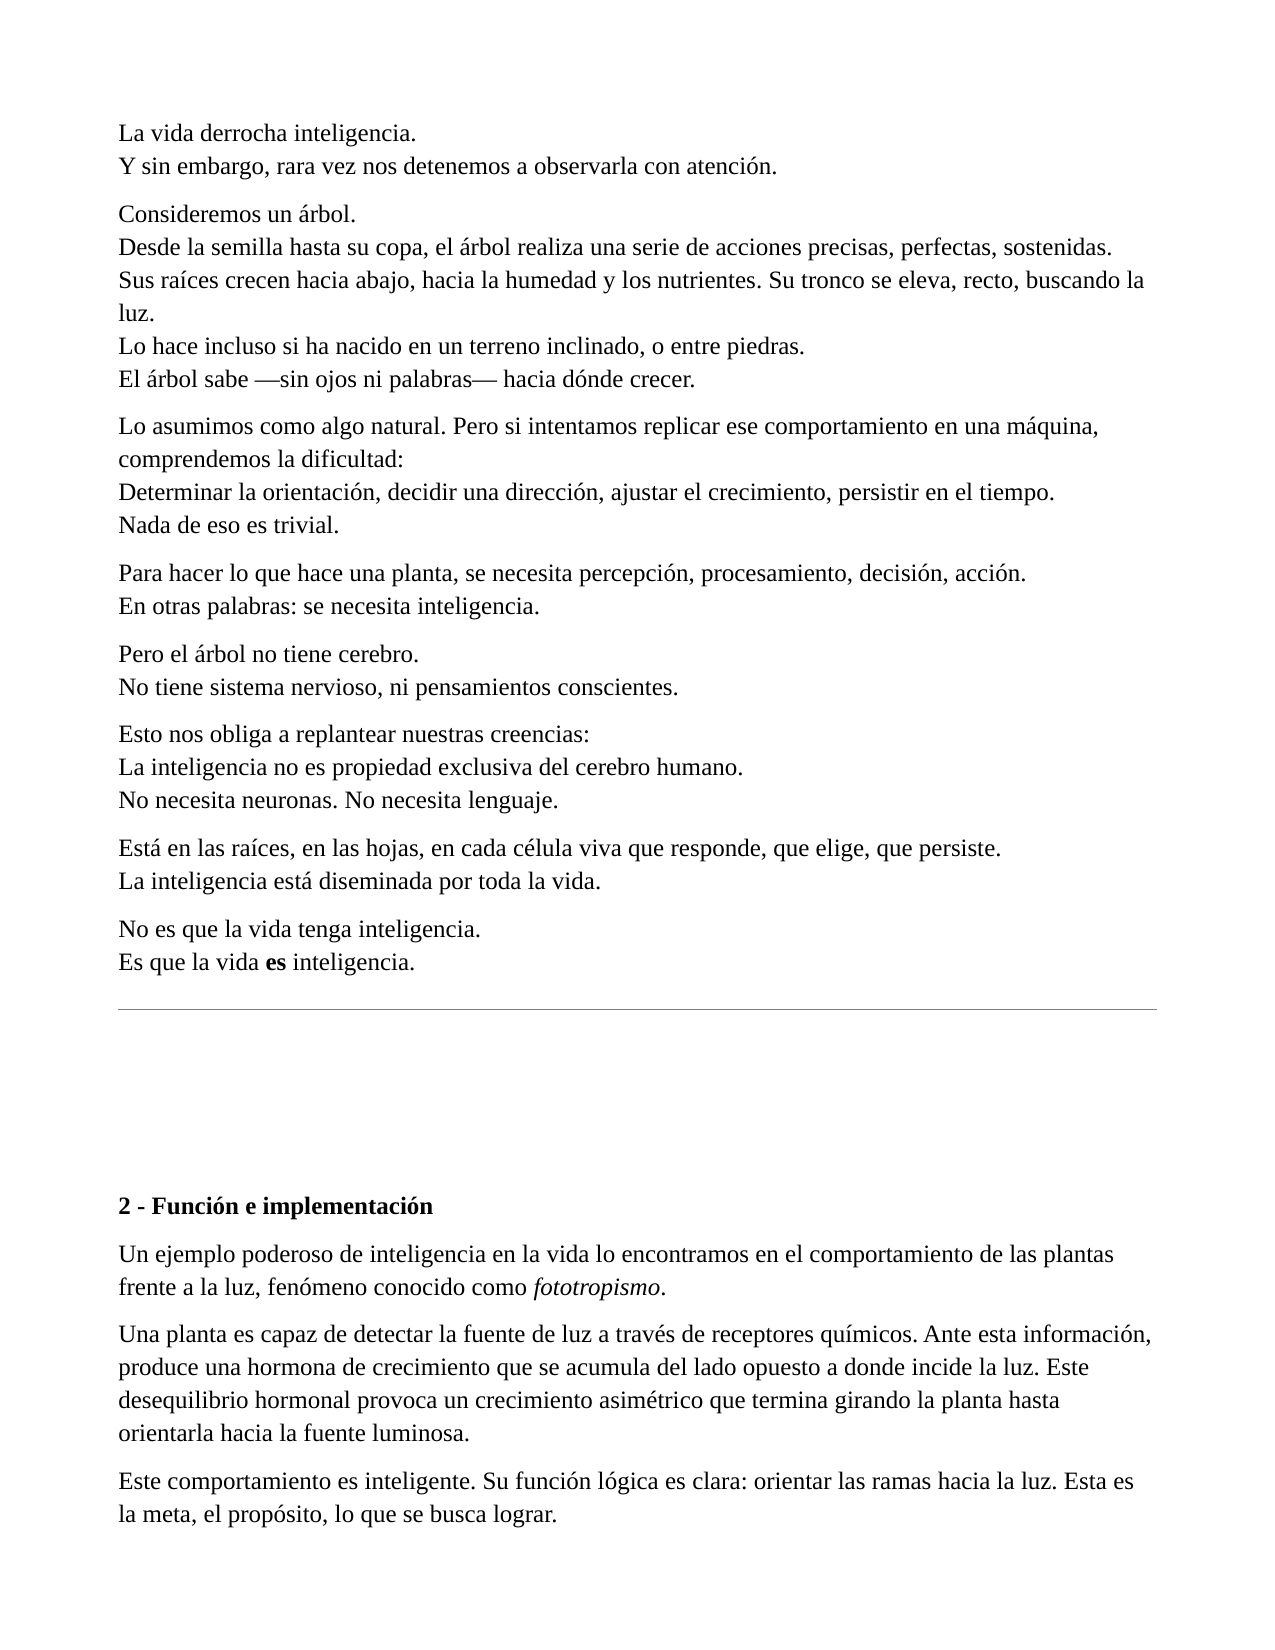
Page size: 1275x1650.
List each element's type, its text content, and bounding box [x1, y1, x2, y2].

text Un ejemplo poderoso de inteligencia en la vida lo encontramos en el comportamiento de las plantas frente a la luz, fenómeno conocido como fototropismo. [118, 1239, 1157, 1301]
text Este comportamiento es inteligente. Su función lógica es clara: orientar las ramas hacia la luz. Esta es la meta, el propósito, lo que se busca lograr. [118, 1466, 1157, 1528]
text Para hacer lo que hace una planta, se necesita percepción, procesamiento, decisión, acción. En otras palabras: se necesita inteligencia. [118, 558, 1157, 620]
text Una planta es capaz de detectar la fuente de luz a través de receptores químicos. Ante esta información, produce una hormona de crecimiento que se acumula del lado opuesto a donde incide la luz. Este desequilibrio hormonal provoca un crecimiento asimétrico que termina girando la planta hasta orientarla hacia la fuente luminosa. [118, 1319, 1157, 1447]
text No es que la vida tenga inteligencia. Es que la vida es inteligencia. [118, 914, 1157, 975]
text 2 - Función e implementación [118, 1191, 1157, 1220]
text Esto nos obliga a replantear nuestras creencias: La inteligencia no es propiedad exclusiva del cerebro humano. No necesita neuronas. No necesita lenguaje. [118, 719, 1157, 814]
text Está en las raíces, en las hojas, en cada célula viva que responde, que elige, que persiste. La inteligencia está diseminada por toda la vida. [118, 833, 1157, 895]
text Pero el árbol no tiene cerebro. No tiene sistema nervioso, ni pensamientos conscientes. [118, 639, 1157, 701]
text Consideremos un árbol. Desde la semilla hasta su copa, el árbol realiza una serie de acciones precisas, perfectas, sostenidas. Sus raíces crecen hacia abajo, hacia la humedad y los nutrientes. Su tronco se eleva, recto, buscando la luz. Lo hace incluso si ha nacido en un terreno inclinado, o entre piedras. El árbol sabe —sin ojos ni palabras— hacia dónde crecer. [118, 199, 1157, 393]
text La vida derrocha inteligencia. Y sin embargo, rara vez nos detenemos a observarla con atención. [118, 118, 1157, 180]
text Lo asumimos como algo natural. Pero si intentamos replicar ese comportamiento en una máquina, comprendemos la dificultad: Determinar la orientación, decidir una dirección, ajustar el crecimiento, persistir en el tiempo. Nada de eso es trivial. [118, 411, 1157, 539]
